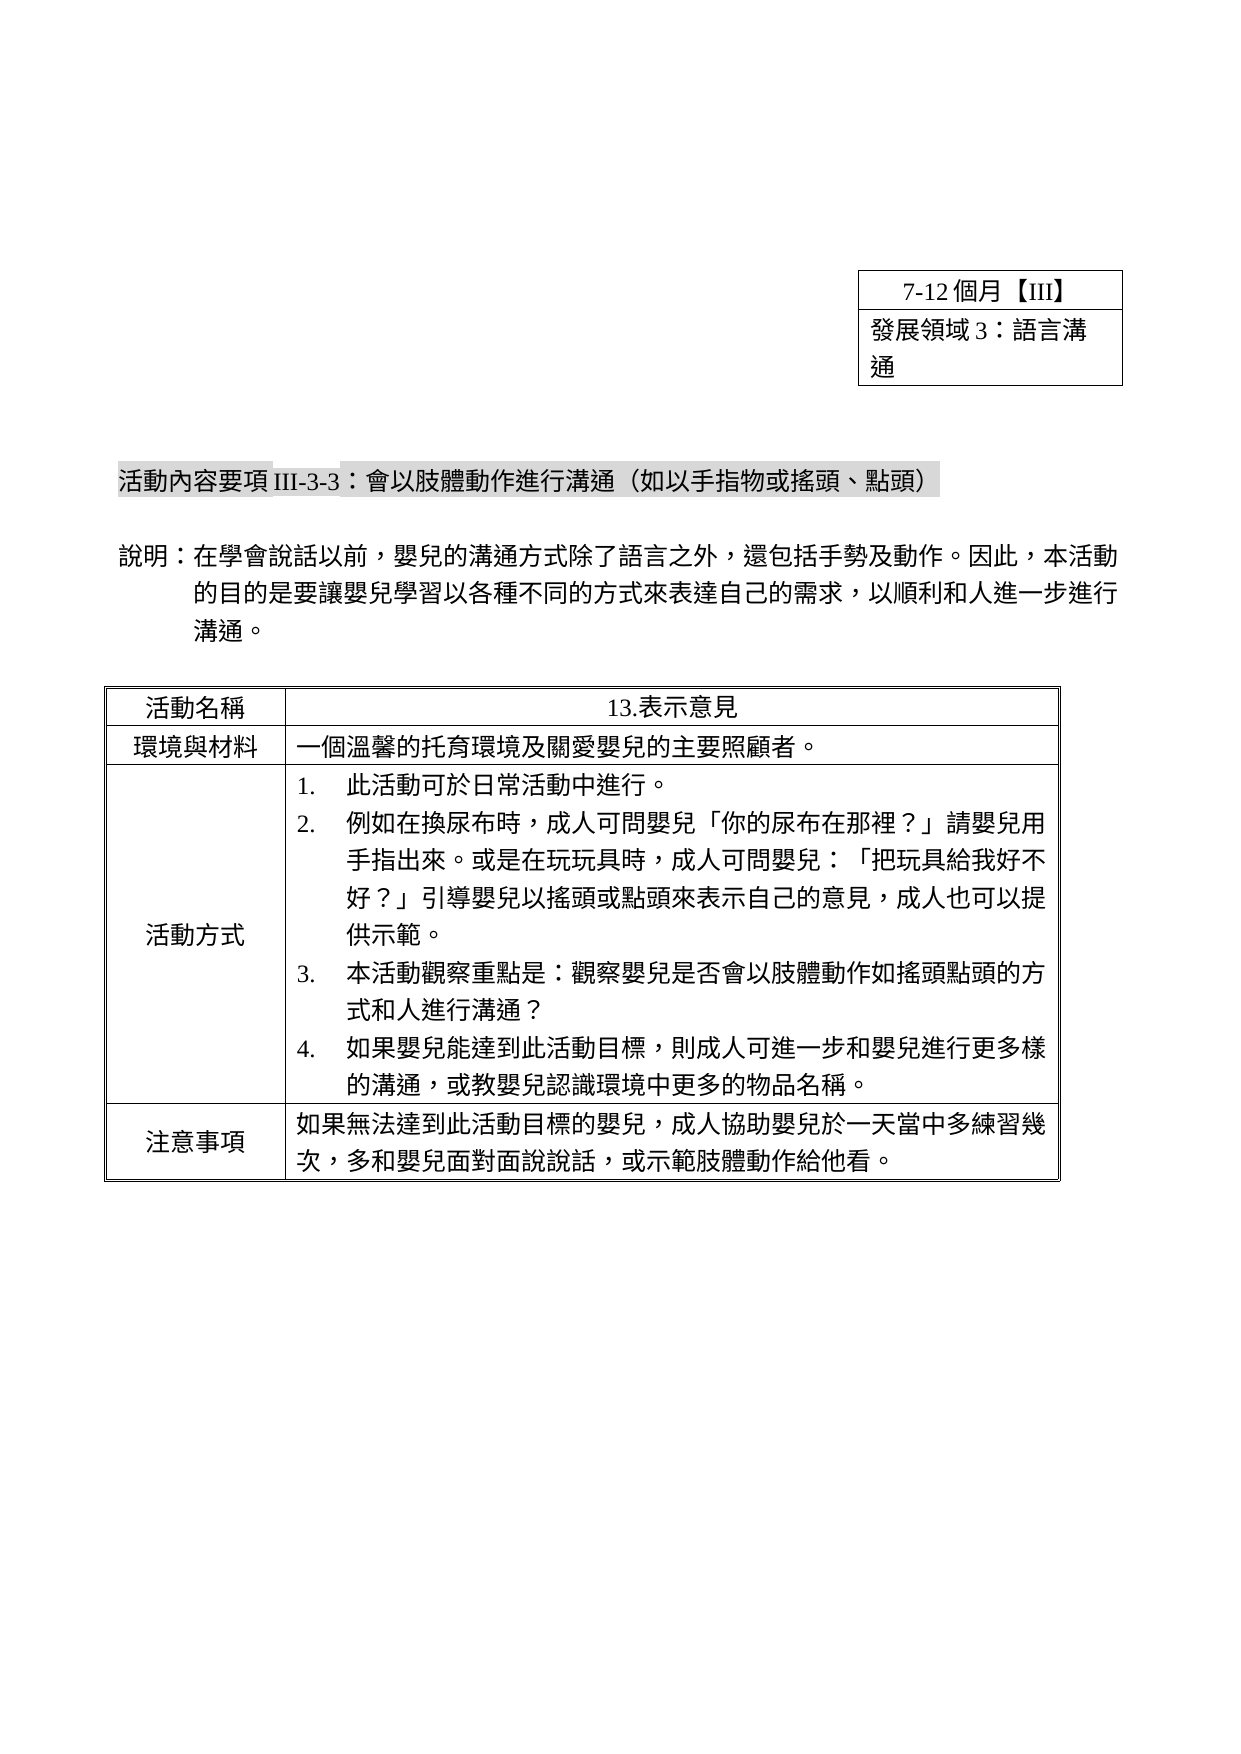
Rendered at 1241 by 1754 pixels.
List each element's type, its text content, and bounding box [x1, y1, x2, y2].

table_header 7-12個月【III】 [859, 271, 1122, 308]
table_header 活動名稱 [107, 689, 285, 725]
table_cell 此活動可於日常活動中進行。 例如在換尿布時，成人可問嬰兒「你的尿布在那裡？」請嬰兒用手指出來。或是在玩玩具時，成人可問嬰兒：「把玩具給我好不好？」引導嬰兒以搖頭或點頭來表示自己的意見，成人也可以提供示範。 本活動觀察重點是：觀察嬰兒是否會以肢體動作如搖頭點頭的方式和人進行溝通？ 如果嬰兒能達到此活動目標，則成人可進一步和嬰兒進行更多樣的溝通，或教嬰兒認識環境中更多的物品名稱。 [286, 765, 1058, 1102]
table_cell 一個溫馨的托育環境及關愛嬰兒的主要照顧者。 [286, 726, 1058, 764]
table_cell 注意事項 [107, 1104, 285, 1178]
text 活動內容要項III-3-3：會以肢體動作進行溝通（如以手指物或搖頭、點頭） [118, 461, 1122, 498]
table_cell 發展領域3：語言溝通 [859, 310, 1122, 384]
table_cell 如果無法達到此活動目標的嬰兒，成人協助嬰兒於一天當中多練習幾次，多和嬰兒面對面說說話，或示範肢體動作給他看。 [286, 1104, 1058, 1178]
table_header 13.表示意見 [286, 689, 1058, 725]
table_cell 活動方式 [107, 765, 285, 1102]
text 說明：在學會說話以前，嬰兒的溝通方式除了語言之外，還包括手勢及動作。因此，本活動的目的是要讓嬰兒學習以各種不同的方式來表達自己的需求，以順利和人進一步進行溝通。 [118, 536, 1122, 648]
table_cell 環境與材料 [107, 726, 285, 764]
